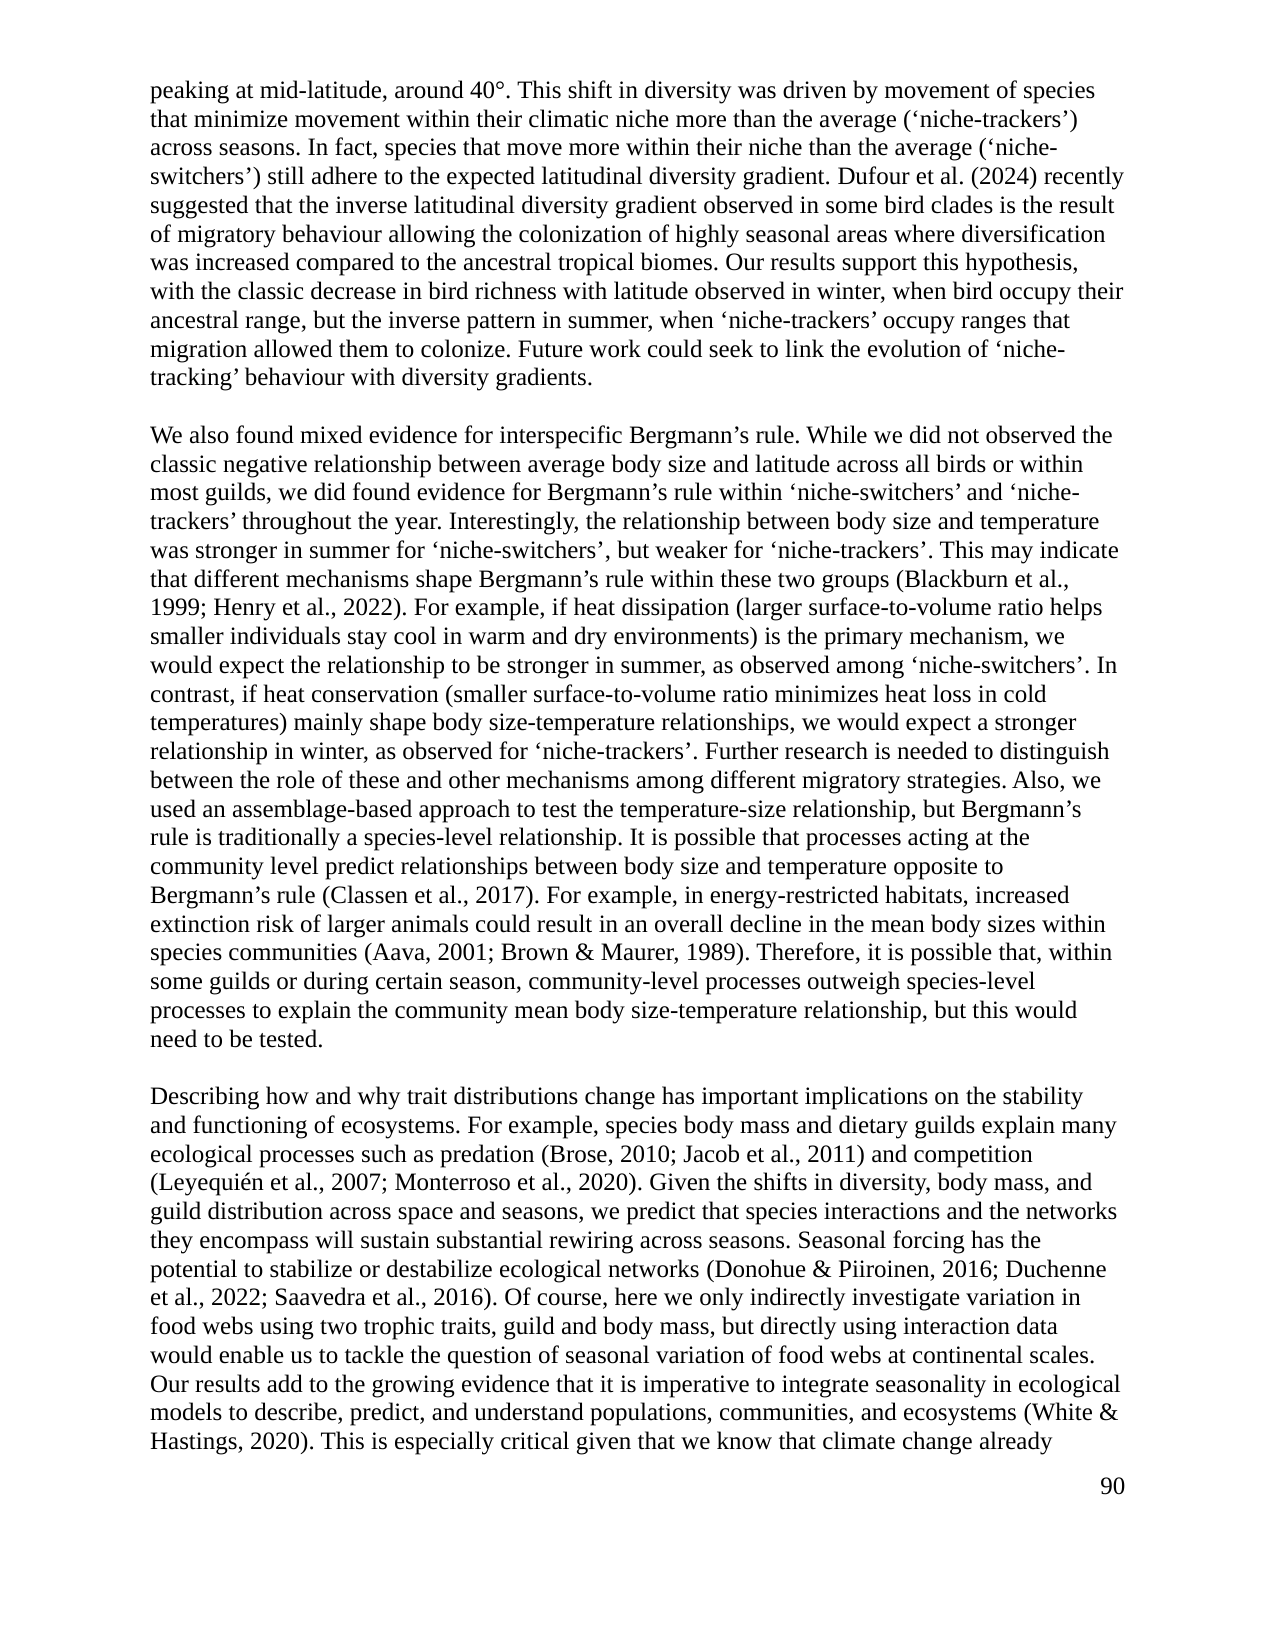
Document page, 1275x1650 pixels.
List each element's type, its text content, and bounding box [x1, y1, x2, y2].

text peaking at mid-latitude, around 40°. This shift in diversity was driven by movement of species that minimize movement within their climatic niche more than the average (‘niche-trackers’) across seasons. In fact, species that move more within their niche than the average (‘niche-switchers’) still adhere to the expected latitudinal diversity gradient. Dufour et al. (2024) recently suggested that the inverse latitudinal diversity gradient observed in some bird clades is the result of migratory behaviour allowing the colonization of highly seasonal areas where diversification was increased compared to the ancestral tropical biomes. Our results support this hypothesis, with the classic decrease in bird richness with latitude observed in winter, when bird occupy their ancestral range, but the inverse pattern in summer, when ‘niche-trackers’ occupy ranges that migration allowed them to colonize. Future work could seek to link the evolution of ‘niche-tracking’ behaviour with diversity gradients. [150, 75, 1125, 391]
text Describing how and why trait distributions change has important implications on the stability and functioning of ecosystems. For example, species body mass and dietary guilds explain many ecological processes such as predation (Brose, 2010; Jacob et al., 2011) and competition (Leyequién et al., 2007; Monterroso et al., 2020). Given the shifts in diversity, body mass, and guild distribution across space and seasons, we predict that species interactions and the networks they encompass will sustain substantial rewiring across seasons. Seasonal forcing has the potential to stabilize or destabilize ecological networks (Donohue & Piiroinen, 2016; Duchenne et al., 2022; Saavedra et al., 2016). Of course, here we only indirectly investigate variation in food webs using two trophic traits, guild and body mass, but directly using interaction data would enable us to tackle the question of seasonal variation of food webs at continental scales. Our results add to the growing evidence that it is imperative to integrate seasonality in ecological models to describe, predict, and understand populations, communities, and ecosystems (White & Hastings, 2020). This is especially critical given that we know that climate change already [150, 1081, 1125, 1455]
text We also found mixed evidence for interspecific Bergmann’s rule. While we did not observed the classic negative relationship between average body size and latitude across all birds or within most guilds, we did found evidence for Bergmann’s rule within ‘niche-switchers’ and ‘niche-trackers’ throughout the year. Interestingly, the relationship between body size and temperature was stronger in summer for ‘niche-switchers’, but weaker for ‘niche-trackers’. This may indicate that different mechanisms shape Bergmann’s rule within these two groups (Blackburn et al., 1999; Henry et al., 2022). For example, if heat dissipation (larger surface-to-volume ratio helps smaller individuals stay cool in warm and dry environments) is the primary mechanism, we would expect the relationship to be stronger in summer, as observed among ‘niche-switchers’. In contrast, if heat conservation (smaller surface-to-volume ratio minimizes heat loss in cold temperatures) mainly shape body size-temperature relationships, we would expect a stronger relationship in winter, as observed for ‘niche-trackers’. Further research is needed to distinguish between the role of these and other mechanisms among different migratory strategies. Also, we used an assemblage-based approach to test the temperature-size relationship, but Bergmann’s rule is traditionally a species-level relationship. It is possible that processes acting at the community level predict relationships between body size and temperature opposite to Bergmann’s rule (Classen et al., 2017). For example, in energy-restricted habitats, increased extinction risk of larger animals could result in an overall decline in the mean body sizes within species communities (Aava, 2001; Brown & Maurer, 1989). Therefore, it is possible that, within some guilds or during certain season, community-level processes outweigh species-level processes to explain the community mean body size-temperature relationship, but this would need to be tested. [150, 420, 1125, 1052]
